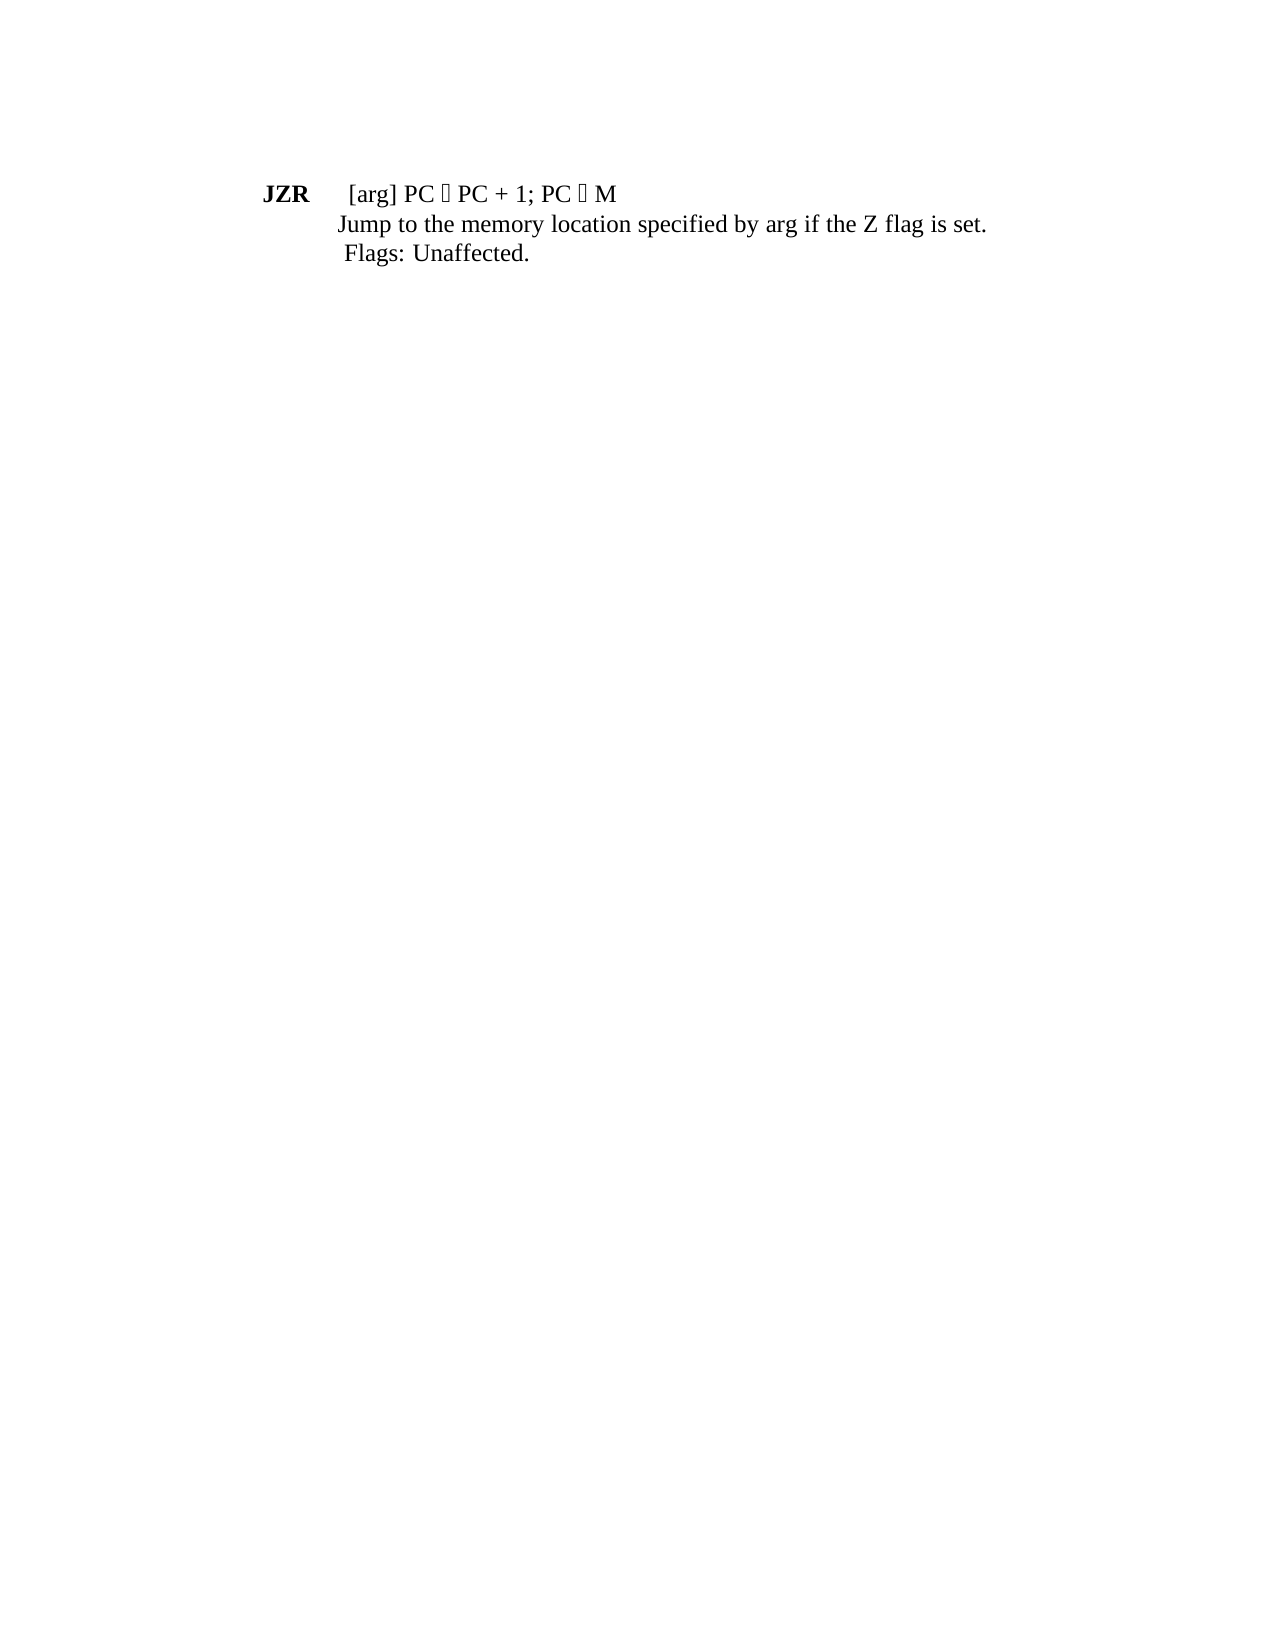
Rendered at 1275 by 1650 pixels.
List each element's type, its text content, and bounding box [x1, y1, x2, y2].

text Jump to the memory location specified by arg if the Z flag is set. [187, 208, 1087, 238]
text Flags: Unaffected. [187, 238, 1087, 267]
text JZR [arg] PC f PC + 1; PC f M [187, 179, 1087, 208]
